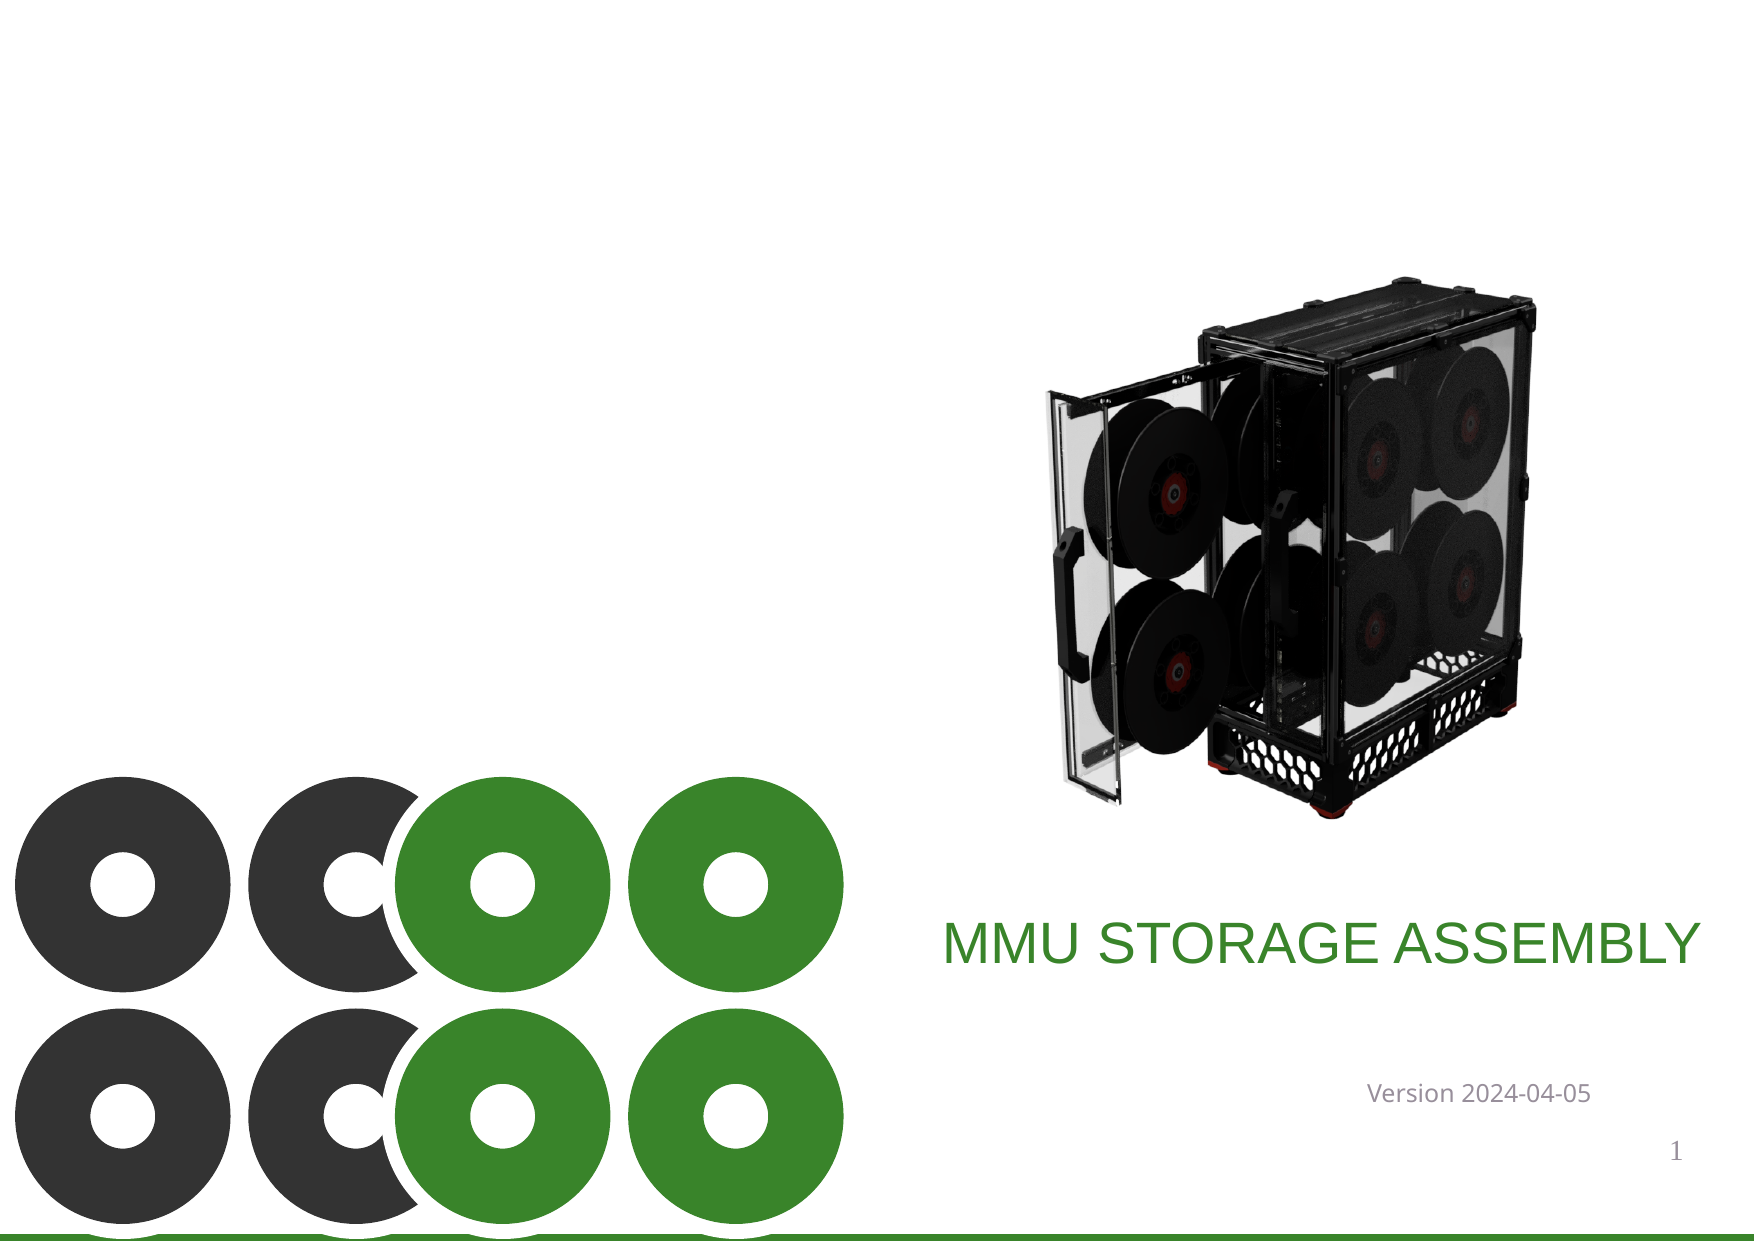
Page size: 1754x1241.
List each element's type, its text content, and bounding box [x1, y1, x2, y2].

text_box MMU STORAGE ASSEMBLY [927, 903, 1719, 984]
picture [0, 761, 860, 1241]
picture [945, 259, 1653, 897]
text_box Version 2024-04-05 [1352, 1068, 1614, 1118]
